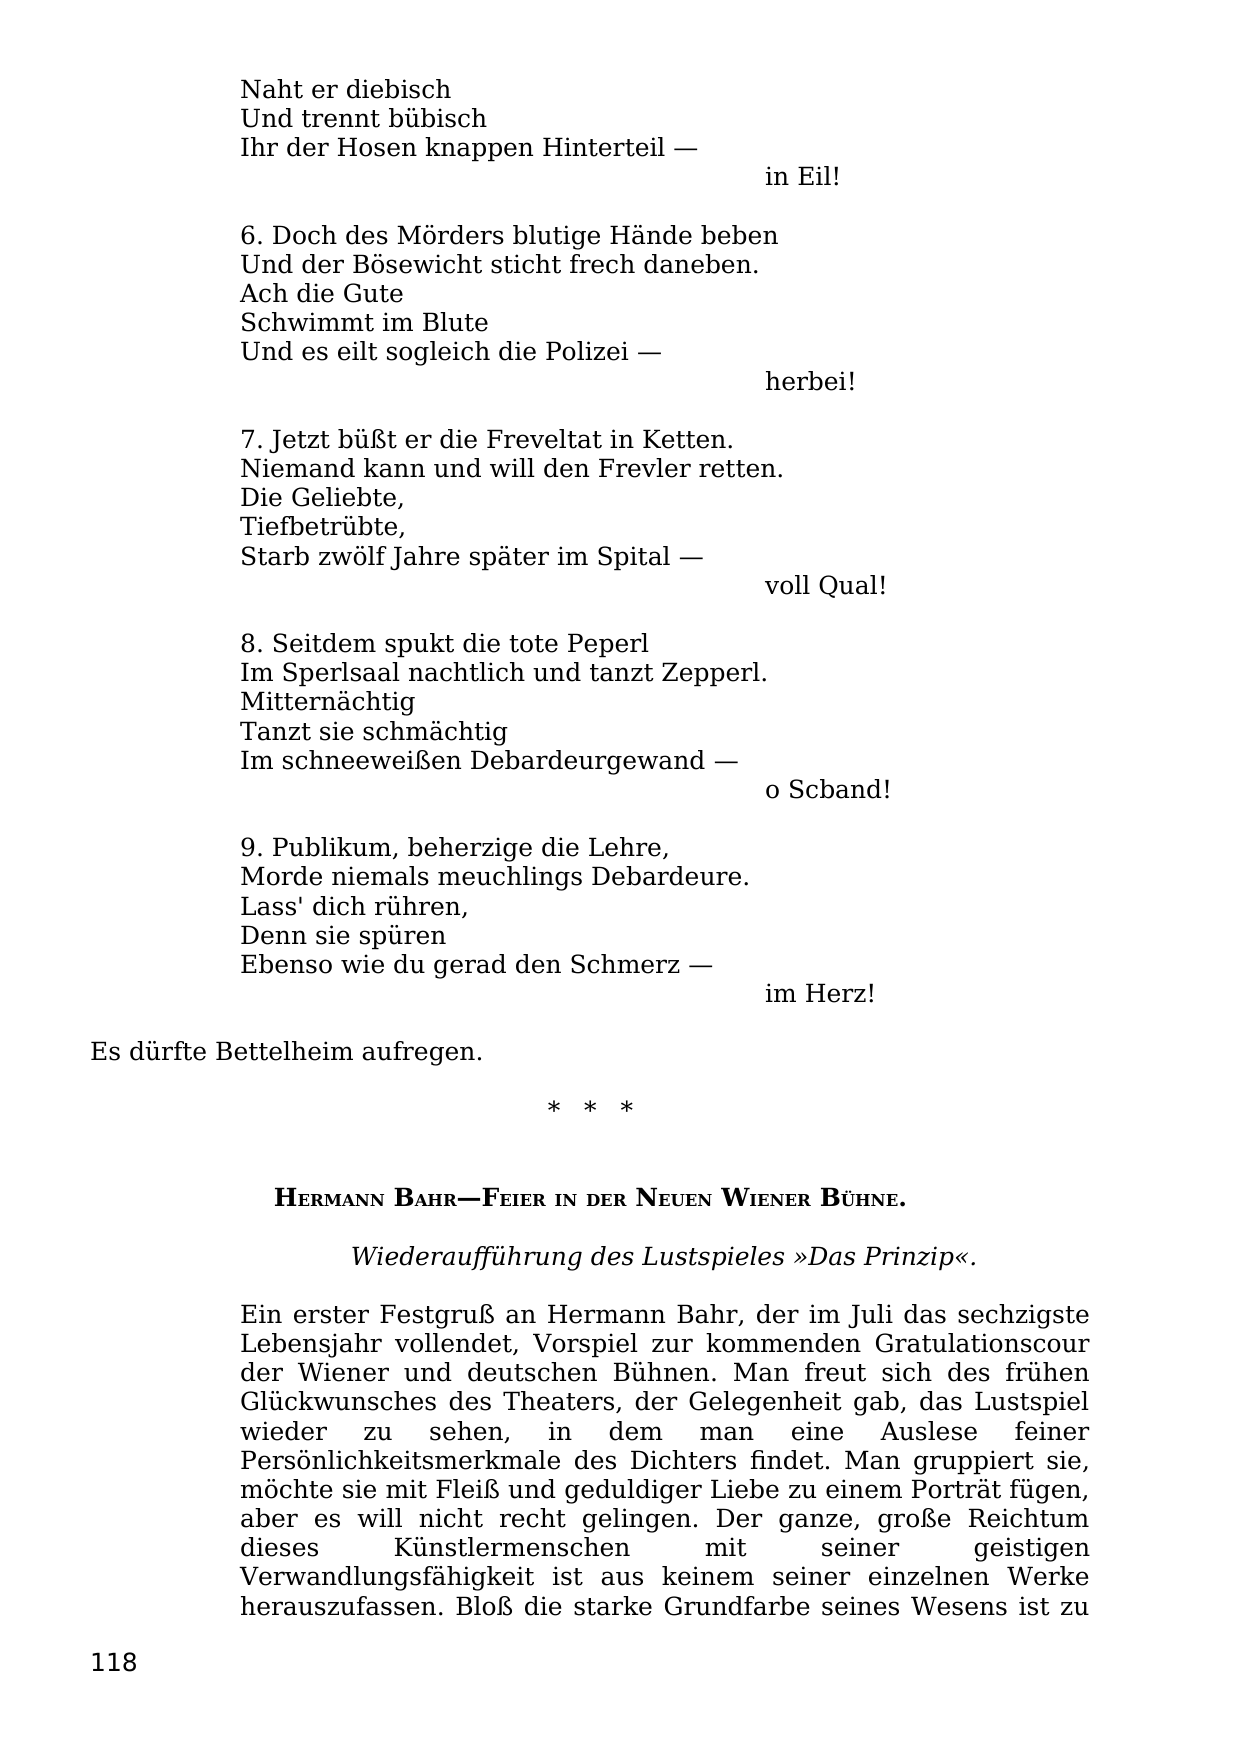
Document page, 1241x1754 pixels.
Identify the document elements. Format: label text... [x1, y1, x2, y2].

text o Scband! [240, 775, 1091, 804]
text Tanzt sie schmächtig [240, 717, 1091, 746]
text 8. Seitdem spukt die tote Peperl [240, 629, 1091, 658]
text 9. Publikum, beherzige die Lehre, [240, 833, 1091, 862]
text Im Sperlsaal nachtlich und tanzt Zepperl. [240, 658, 1091, 687]
text in Eil! [240, 162, 1091, 192]
text Morde niemals meuchlings Debardeure. [240, 862, 1091, 892]
text Naht er diebisch [240, 75, 1091, 104]
text Niemand kann und will den Frevler retten. [240, 454, 1091, 483]
text Und der Bösewicht sticht frech daneben. [240, 250, 1091, 279]
text Denn sie spüren [240, 921, 1091, 950]
text Hermann Bahr—Feier in der Neuen Wiener Bühne. [90, 1154, 1091, 1212]
text Im schneeweißen Debardeurgewand — [240, 746, 1091, 775]
text * * * [90, 1096, 1091, 1125]
text herbei! [240, 367, 1091, 396]
text Ihr der Hosen knappen Hinterteil — [240, 133, 1091, 162]
text Die Geliebte, [240, 483, 1091, 512]
text Ach die Gute [240, 279, 1091, 308]
text Es dürfte Bettelheim aufregen. [90, 1037, 1091, 1067]
text Ebenso wie du gerad den Schmerz — [240, 950, 1091, 979]
text Und es eilt sogleich die Polizei — [240, 337, 1091, 367]
text Lass' dich rühren, [240, 892, 1091, 921]
text 7. Jetzt büßt er die Freveltat in Ketten. [240, 425, 1091, 454]
text 6. Doch des Mörders blutige Hände beben [240, 221, 1091, 250]
text im Herz! [240, 979, 1091, 1008]
text Mitternächtig [240, 687, 1091, 717]
text Wiederaufführung des Lustspieles »Das Prinzip«. [240, 1242, 1091, 1271]
text voll Qual! [240, 571, 1091, 600]
text Ein erster Festgruß an Hermann Bahr, der im Juli das sechzigste Lebensjahr vollendet, Vorspiel zur kommenden Gratulationscour der Wiener und deutschen Bühnen. Man freut sich des frühen Glückwunsches des Theaters, der Gelegenheit gab, das Lustspiel wieder zu sehen, in dem man eine Auslese feiner Persönlichkeitsmerkmale des Dichters findet. Man gruppiert sie, möchte sie mit Fleiß und geduldiger Liebe zu einem Porträt fügen, aber es will nicht recht gelingen. Der ganze, große Reichtum dieses Künstlermenschen mit seiner geistigen Verwandlungsfähigkeit ist aus keinem seiner einzelnen Werke herauszufassen. Bloß die starke Grundfarbe seines Wesens ist zu [240, 1300, 1091, 1621]
text Starb zwölf Jahre später im Spital — [240, 542, 1091, 571]
text Tiefbetrübte, [240, 512, 1091, 542]
text Schwimmt im Blute [240, 308, 1091, 337]
text Und trennt bübisch [240, 104, 1091, 133]
